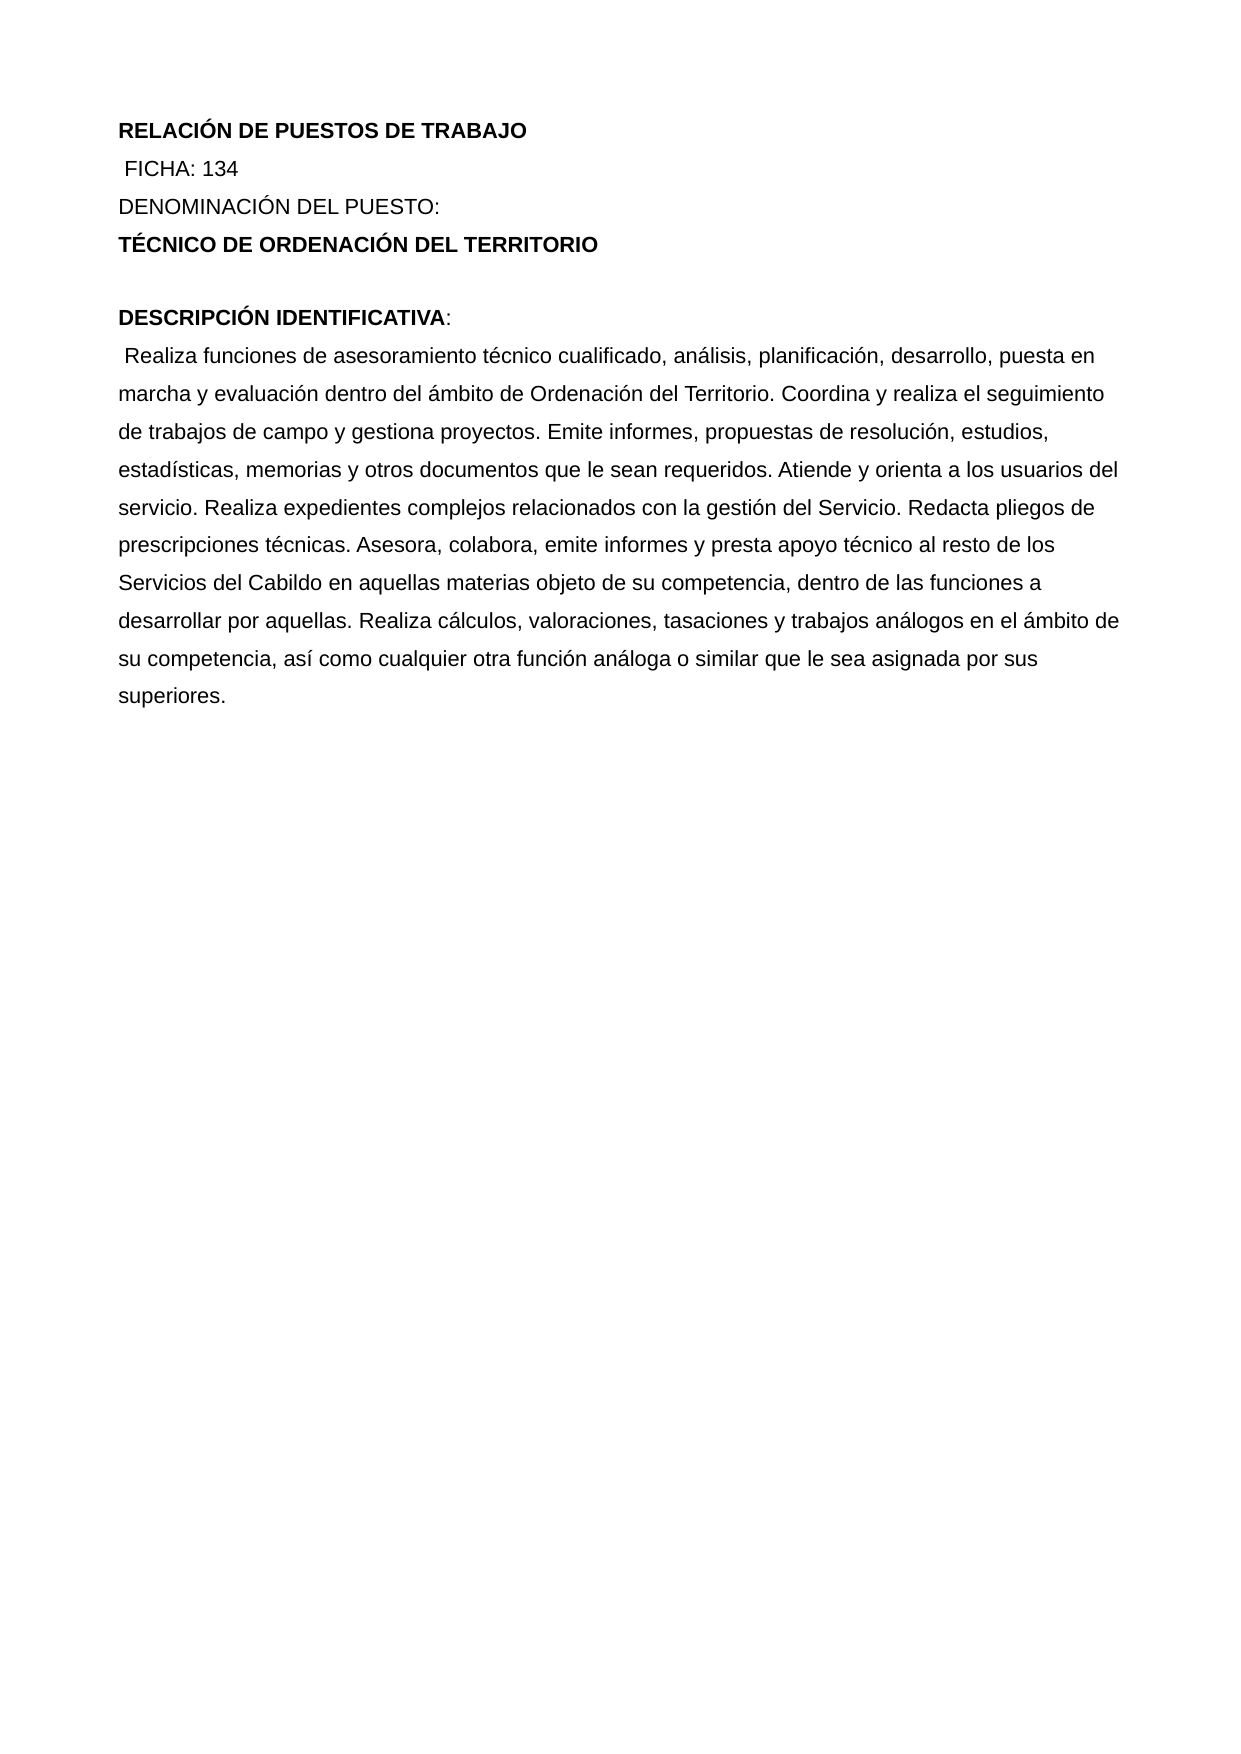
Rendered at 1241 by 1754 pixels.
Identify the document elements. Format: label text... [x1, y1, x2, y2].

text Realiza funciones de asesoramiento técnico cualificado, análisis, planificación, desarrollo, puesta en marcha y evaluación dentro del ámbito de Ordenación del Territorio. Coordina y realiza el seguimiento de trabajos de campo y gestiona proyectos. Emite informes, propuestas de resolución, estudios, estadísticas, memorias y otros documentos que le sean requeridos. Atiende y orienta a los usuarios del servicio. Realiza expedientes complejos relacionados con la gestión del Servicio. Redacta pliegos de prescripciones técnicas. Asesora, colabora, emite informes y presta apoyo técnico al resto de los Servicios del Cabildo en aquellas materias objeto de su competencia, dentro de las funciones a desarrollar por aquellas. Realiza cálculos, valoraciones, tasaciones y trabajos análogos en el ámbito de su competencia, así como cualquier otra función análoga o similar que le sea asignada por sus superiores. [118, 343, 1122, 709]
text DESCRIPCIÓN IDENTIFICATIVA: [118, 305, 1122, 331]
text DENOMINACIÓN DEL PUESTO: [118, 194, 1122, 219]
text RELACIÓN DE PUESTOS DE TRABAJO [118, 118, 1122, 143]
text TÉCNICO DE ORDENACIÓN DEL TERRITORIO [118, 232, 1122, 257]
text FICHA: 134 [118, 156, 1122, 181]
